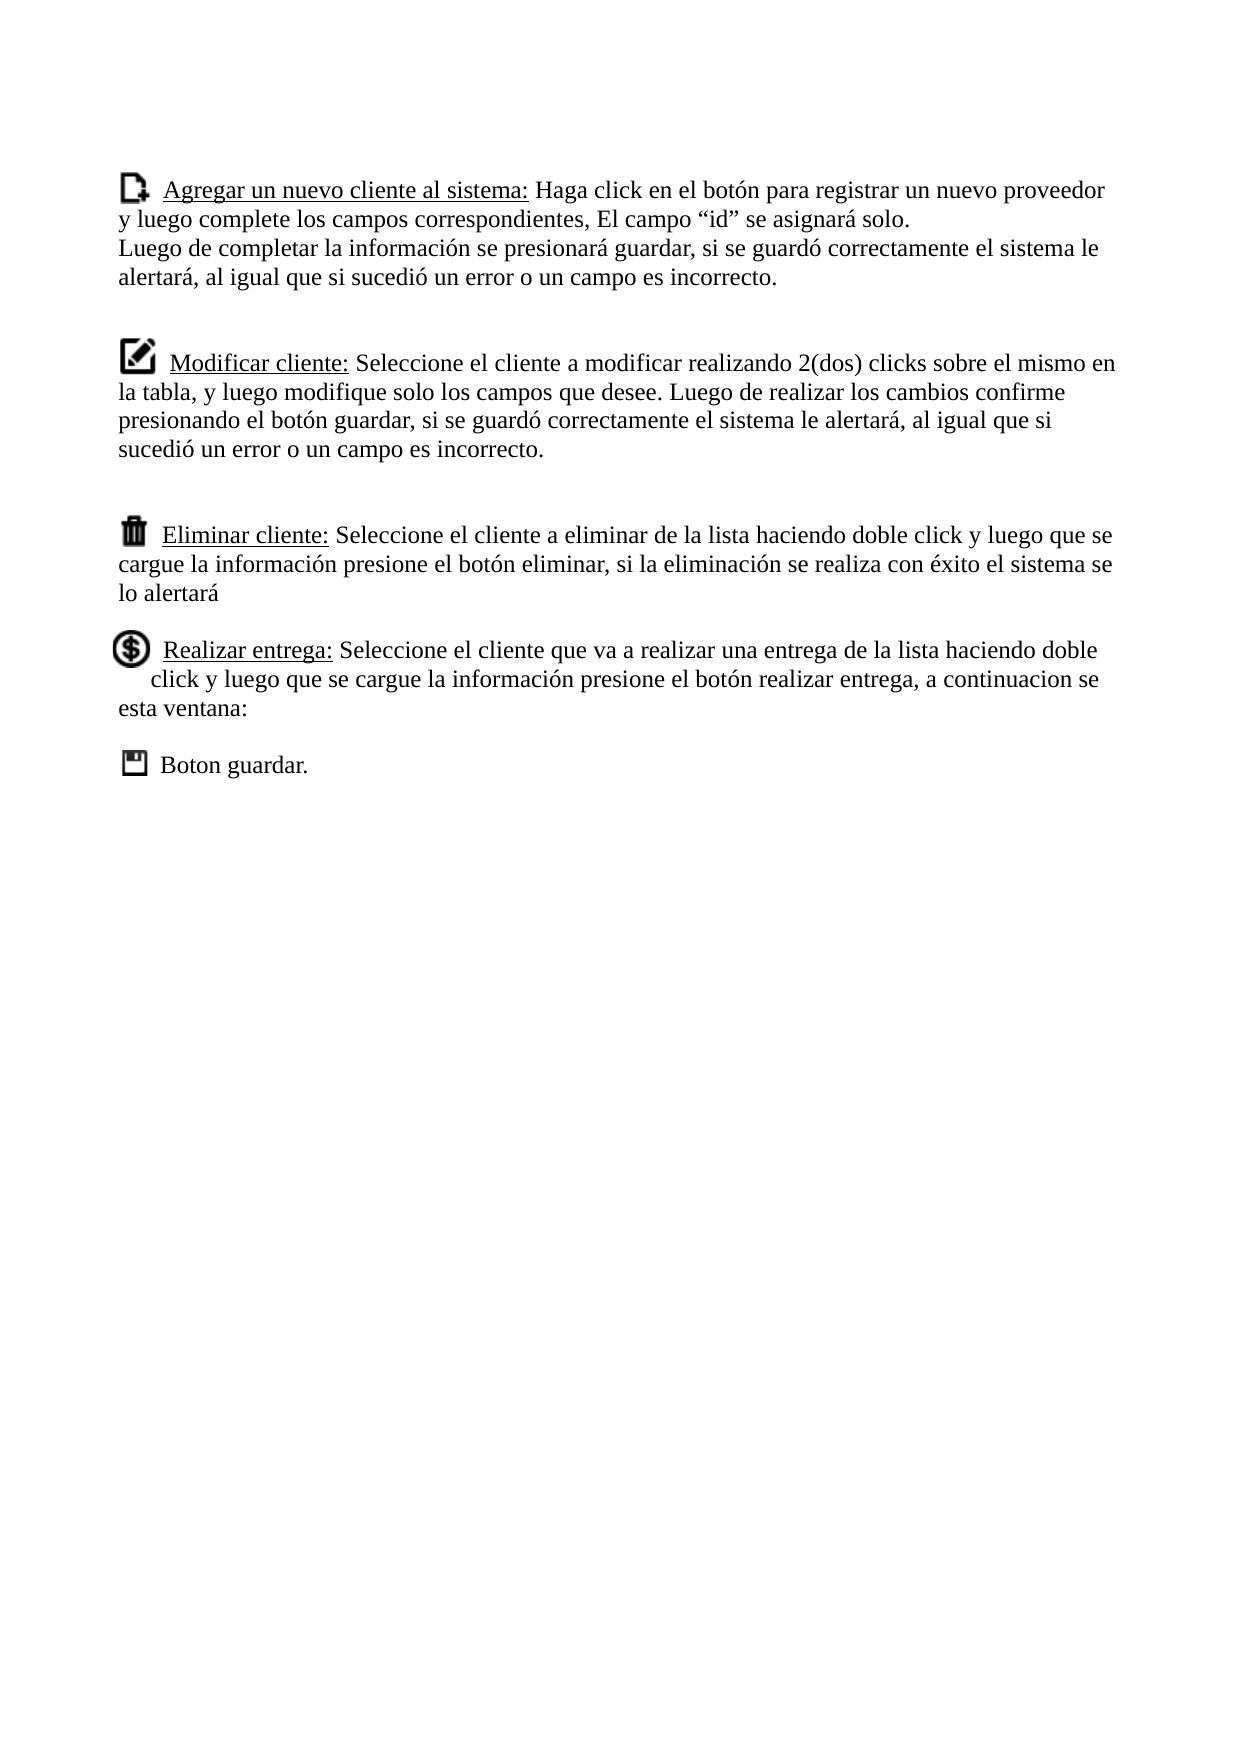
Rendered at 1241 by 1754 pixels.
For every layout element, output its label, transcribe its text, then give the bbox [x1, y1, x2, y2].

picture [119, 338, 157, 376]
text Modificar cliente: Seleccione el cliente a modificar realizando 2(dos) clicks sobre el mismo en la tabla, y luego modifique solo los campos que desee. Luego de realizar los cambios confirme presionando el botón guardar, si se guardó correctamente el sistema le alertará, al igual que si sucedió un error o un campo es incorrecto. [118, 348, 1122, 463]
picture [118, 515, 150, 547]
text Eliminar cliente: Seleccione el cliente a eliminar de la lista haciendo doble click y luego que se cargue la información presione el botón eliminar, si la eliminación se realiza con éxito el sistema se lo alertará [118, 521, 1122, 607]
text Boton guardar. [118, 751, 1122, 779]
text Agregar un nuevo cliente al sistema: Haga click en el botón para registrar un nuevo proveedor [151, 176, 1122, 204]
text Realizar entrega: Seleccione el cliente que va a realizar una entrega de la lista haciendo doble click y luego que se cargue la información presione el botón realizar entrega, a continuacion se esta ventana: [118, 636, 1122, 722]
picture [119, 172, 151, 204]
text Luego de completar la información se presionará guardar, si se guardó correctamente el sistema le alertará, al igual que si sucedió un error o un campo es incorrecto. [118, 233, 1122, 291]
picture [122, 750, 148, 776]
text y luego complete los campos correspondientes, El campo “id” se asignará solo. [118, 204, 1122, 233]
picture [112, 630, 151, 668]
